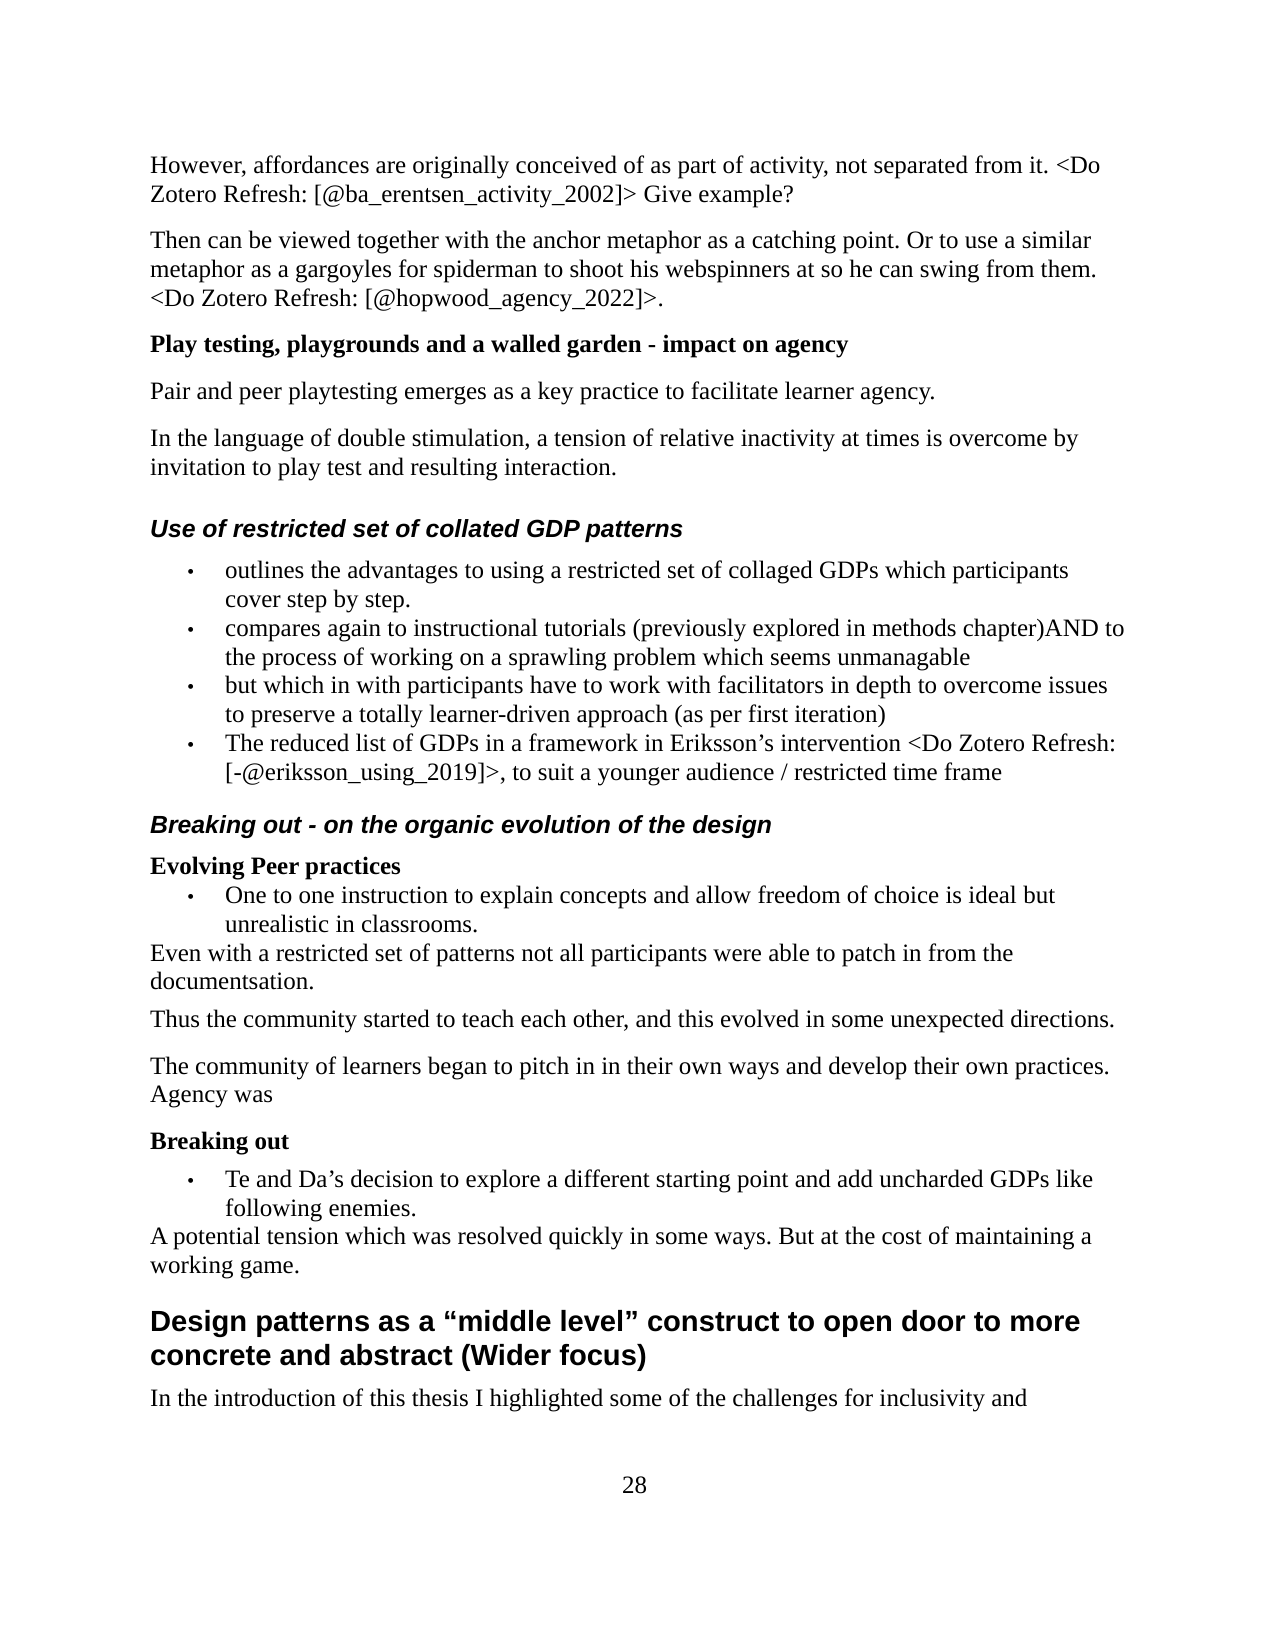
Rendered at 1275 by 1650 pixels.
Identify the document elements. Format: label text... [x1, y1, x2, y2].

subtitle Design patterns as a “middle level” construct to open door to more concrete and abstract (Wider focus) [150, 1304, 1125, 1371]
subtitle Breaking out - on the organic evolution of the design [150, 810, 1125, 839]
text Play testing, playgrounds and a walled garden - impact on agency [150, 329, 1125, 358]
text Pair and peer playtesting emerges as a key practice to facilitate learner agency. [150, 376, 1125, 405]
text Breaking out [150, 1126, 1125, 1155]
list Te and Da’s decision to explore a different starting point and add uncharded GDPs like following enemies. [187, 1164, 1125, 1221]
list but which in with participants have to work with facilitators in depth to overcome issues to preserve a totally learner-driven approach (as per first iteration) [187, 670, 1125, 728]
text Evolving Peer practices [150, 851, 1125, 880]
text However, affordances are originally conceived of as part of activity, not separated from it. <Do Zotero Refresh: [@ba_erentsen_activity_2002]> Give example? [150, 150, 1125, 207]
text Thus the community started to teach each other, and this evolved in some unexpected directions. [150, 1004, 1125, 1033]
text In the language of double stimulation, a tension of relative inactivity at times is overcome by invitation to play test and resulting interaction. [150, 423, 1125, 480]
list compares again to instructional tutorials (previously explored in methods chapter)AND to the process of working on a sprawling problem which seems unmanagable [187, 613, 1125, 670]
text Then can be viewed together with the anchor metaphor as a catching point. Or to use a similar metaphor as a gargoyles for spiderman to shoot his webspinners at so he can swing from them. <Do Zotero Refresh: [@hopwood_agency_2022]>. [150, 225, 1125, 312]
list One to one instruction to explain concepts and allow freedom of choice is ideal but unrealistic in classrooms. [187, 880, 1125, 938]
subtitle Use of restricted set of collated GDP patterns [150, 514, 1125, 543]
text Even with a restricted set of patterns not all participants were able to patch in from the documentsation. [150, 938, 1125, 995]
list The reduced list of GDPs in a framework in Eriksson’s intervention <Do Zotero Refresh: [-@eriksson_using_2019]>, to suit a younger audience / restricted time frame [187, 728, 1125, 785]
text In the introduction of this thesis I highlighted some of the challenges for inclusivity and [150, 1383, 1125, 1412]
list outlines the advantages to using a restricted set of collaged GDPs which participants cover step by step. [187, 555, 1125, 613]
text A potential tension which was resolved quickly in some ways. But at the cost of maintaining a working game. [150, 1221, 1125, 1279]
text The community of learners began to pitch in in their own ways and develop their own practices. Agency was [150, 1051, 1125, 1108]
